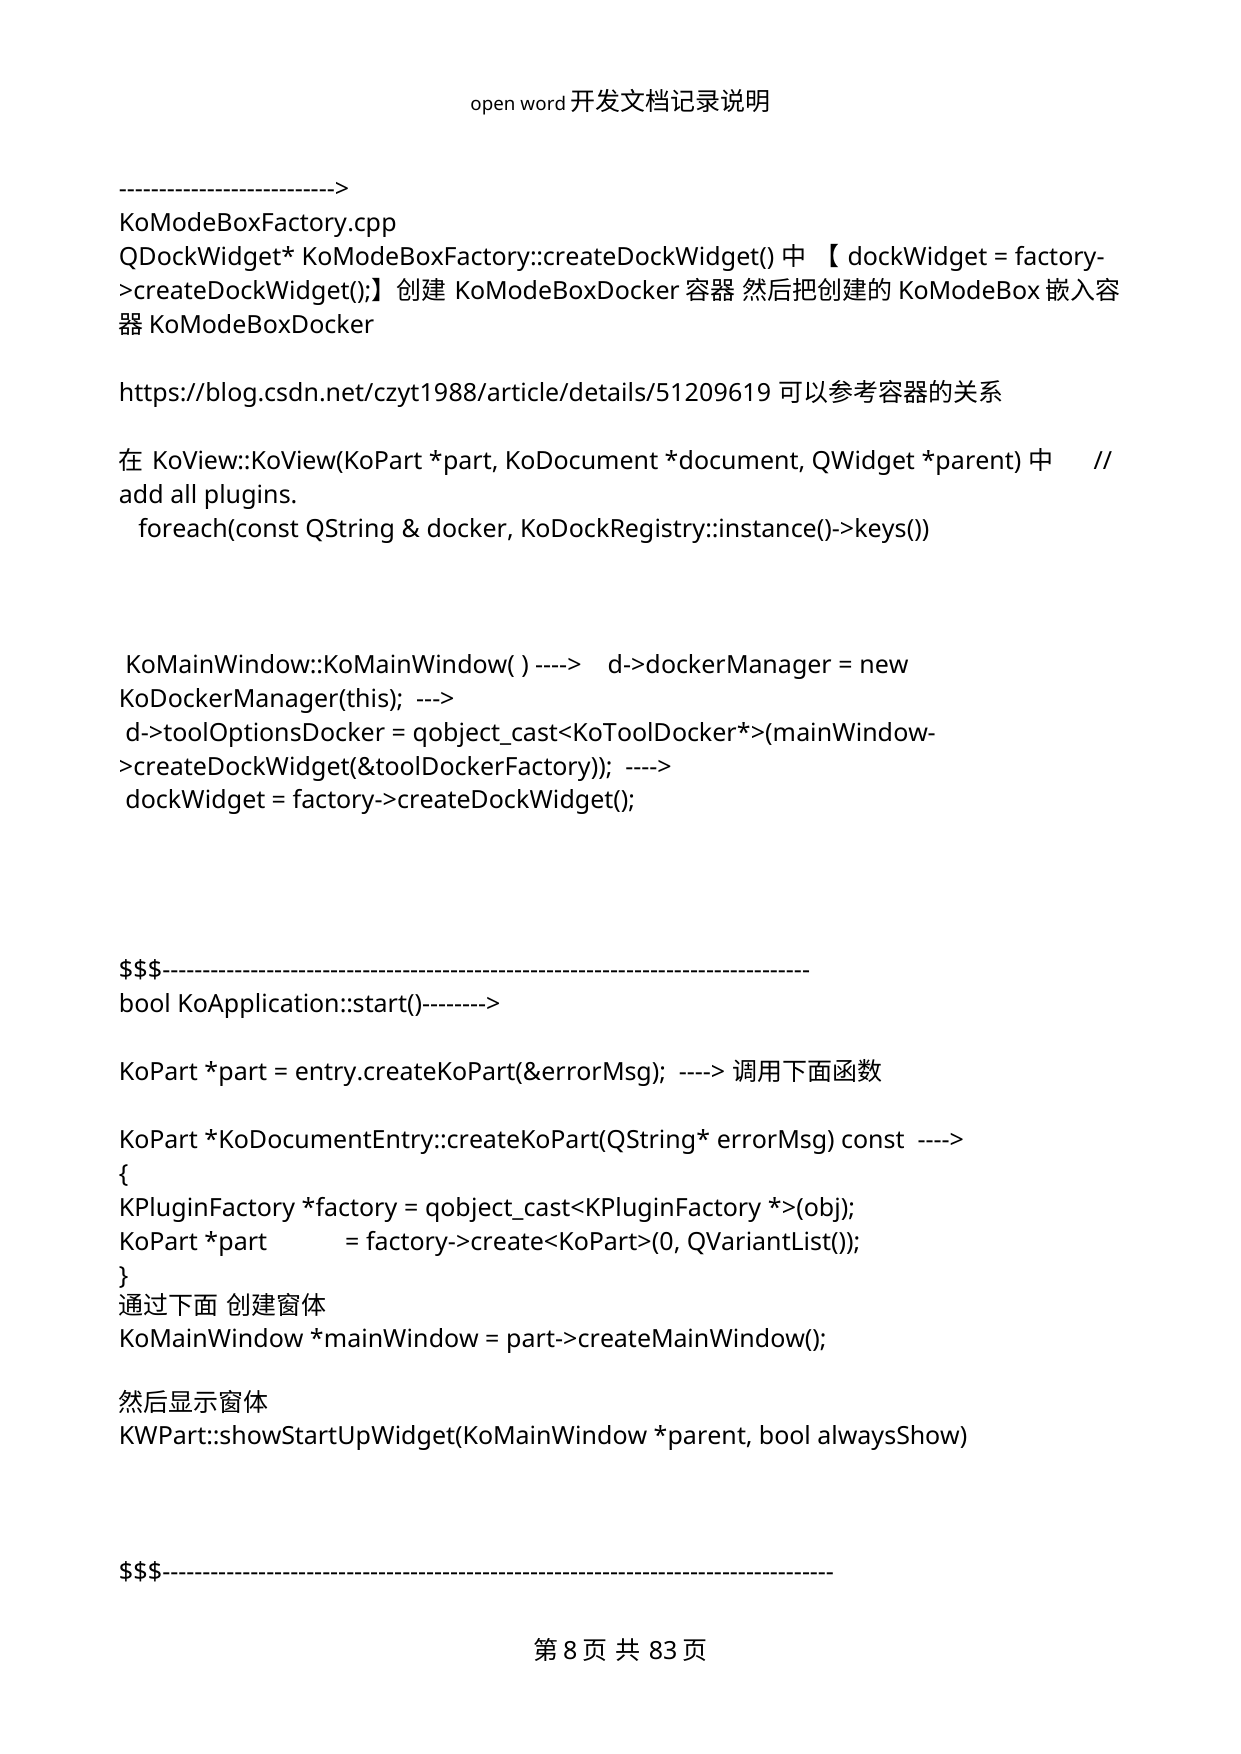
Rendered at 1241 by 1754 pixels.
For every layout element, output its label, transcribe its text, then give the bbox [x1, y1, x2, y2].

text KoModeBoxFactory.cpp [119, 205, 1121, 239]
text KoMainWindow::KoMainWindow( ) ----> d->dockerManager = new KoDockerManager(this); ---> [119, 647, 1121, 714]
text bool KoApplication::start()--------> [119, 986, 1121, 1020]
text } [119, 1258, 1121, 1292]
text 在 KoView::KoView(KoPart *part, KoDocument *document, QWidget *parent) 中 // add all plugins. [119, 443, 1121, 511]
text KoPart *part = factory->create<KoPart>(0, QVariantList()); [119, 1224, 1121, 1258]
text foreach(const QString & docker, KoDockRegistry::instance()->keys()) [119, 511, 1121, 545]
text KoPart *KoDocumentEntry::createKoPart(QString* errorMsg) const ----> [119, 1122, 1121, 1156]
text dockWidget = factory->createDockWidget(); [119, 782, 1121, 816]
text QDockWidget* KoModeBoxFactory::createDockWidget() 中 【 dockWidget = factory->createDockWidget();】创建 KoModeBoxDocker容器 然后把创建的KoModeBox嵌入容器KoModeBoxDocker [119, 239, 1121, 341]
text 通过下面 创建窗体 [119, 1292, 1121, 1321]
text ---------------------------> [119, 171, 1121, 205]
text KWPart::showStartUpWidget(KoMainWindow *parent, bool alwaysShow) [119, 1418, 1121, 1452]
text KoMainWindow *mainWindow = part->createMainWindow(); [119, 1321, 1121, 1355]
text $$$--------------------------------------------------------------------------------- [119, 952, 1121, 986]
text KoPart *part = entry.createKoPart(&errorMsg); ----> 调用下面函数 [119, 1054, 1121, 1088]
text KPluginFactory *factory = qobject_cast<KPluginFactory *>(obj); [119, 1190, 1121, 1224]
text 然后显示窗体 [119, 1389, 1121, 1418]
text https://blog.csdn.net/czyt1988/article/details/51209619 可以参考容器的关系 [119, 375, 1121, 409]
text d->toolOptionsDocker = qobject_cast<KoToolDocker*>(mainWindow->createDockWidget(&toolDockerFactory)); ----> [119, 714, 1121, 782]
text { [119, 1156, 1121, 1190]
text $$$------------------------------------------------------------------------------------ [119, 1553, 1121, 1587]
